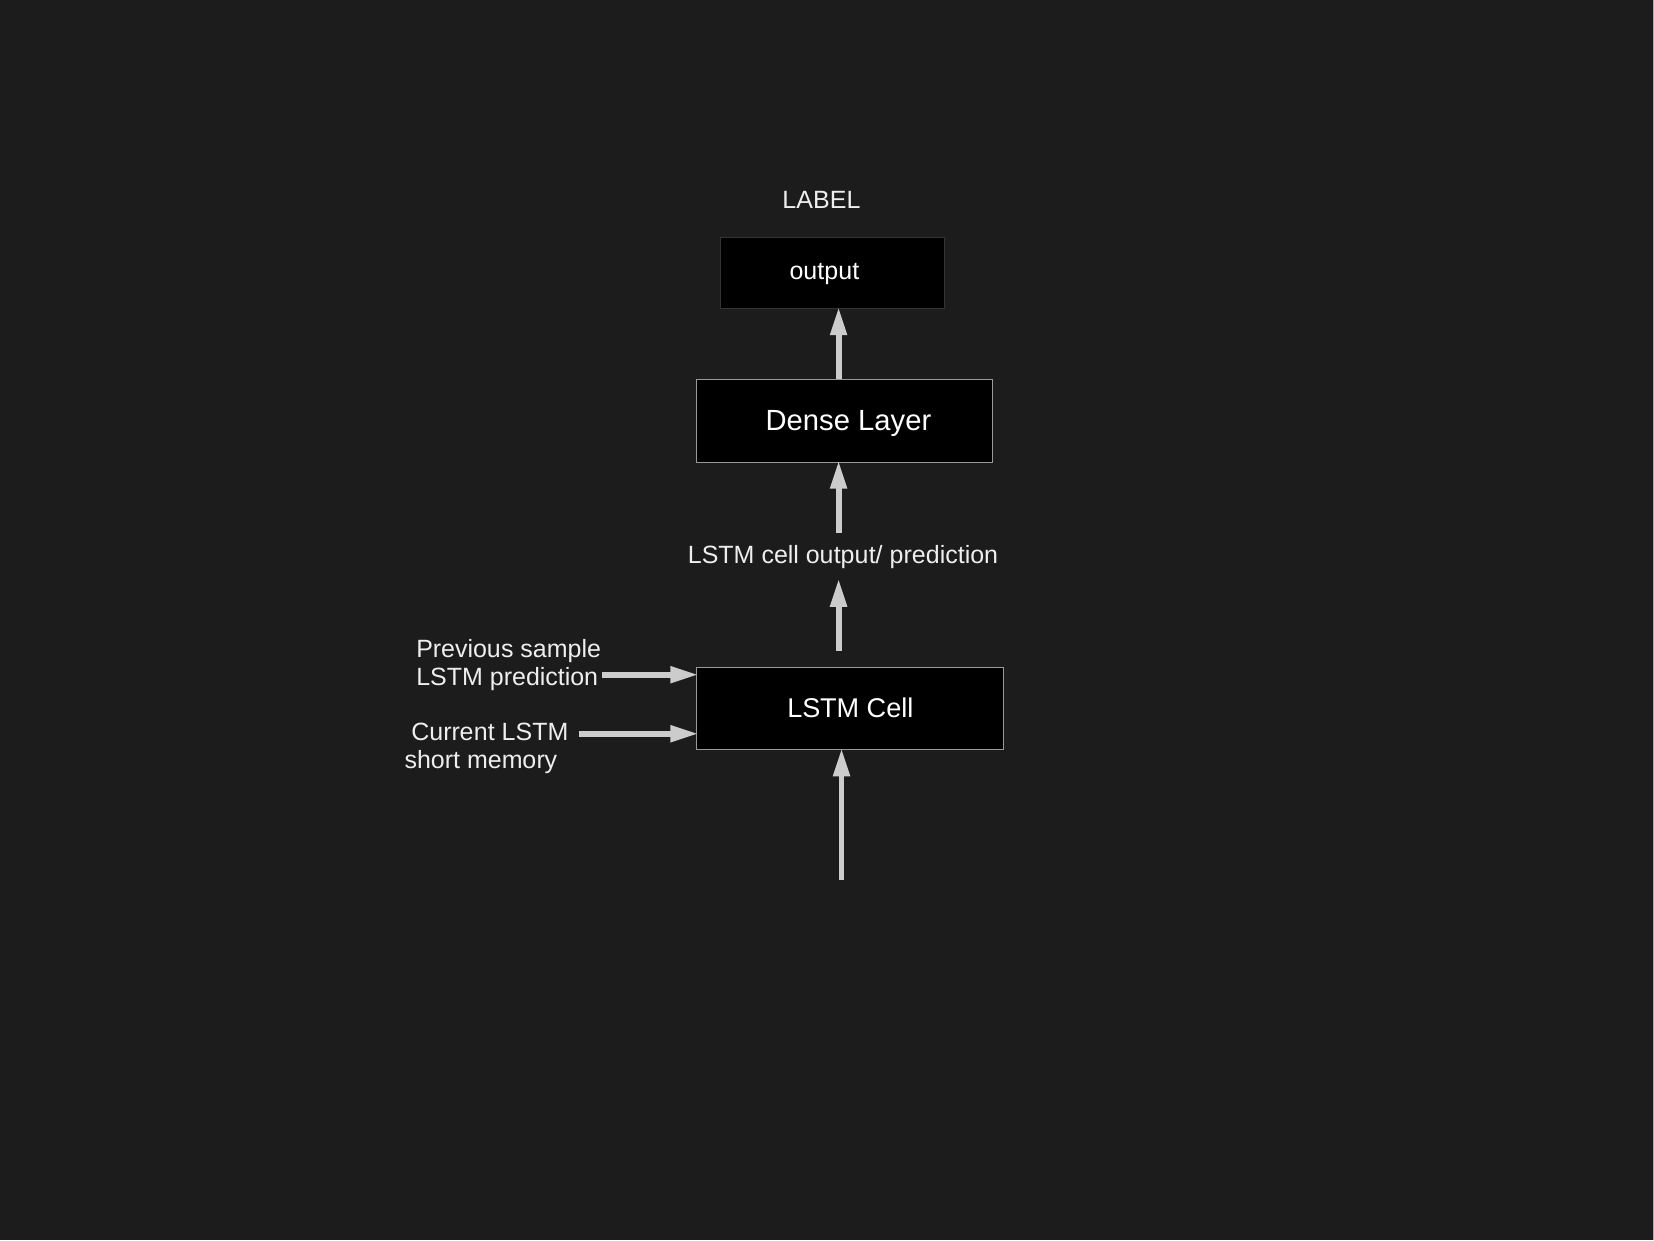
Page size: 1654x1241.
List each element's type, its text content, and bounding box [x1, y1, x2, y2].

text_box Dense Layer [696, 379, 993, 463]
text_box Current LSTM short memory [389, 710, 626, 782]
text_box [720, 237, 945, 309]
text_box Previous sample LSTM prediction [401, 627, 638, 699]
text_box output [767, 249, 1004, 297]
text_box LSTM Cell [696, 667, 1004, 750]
text_box LABEL [767, 178, 898, 226]
text_box LSTM cell output/ prediction [673, 532, 1040, 581]
